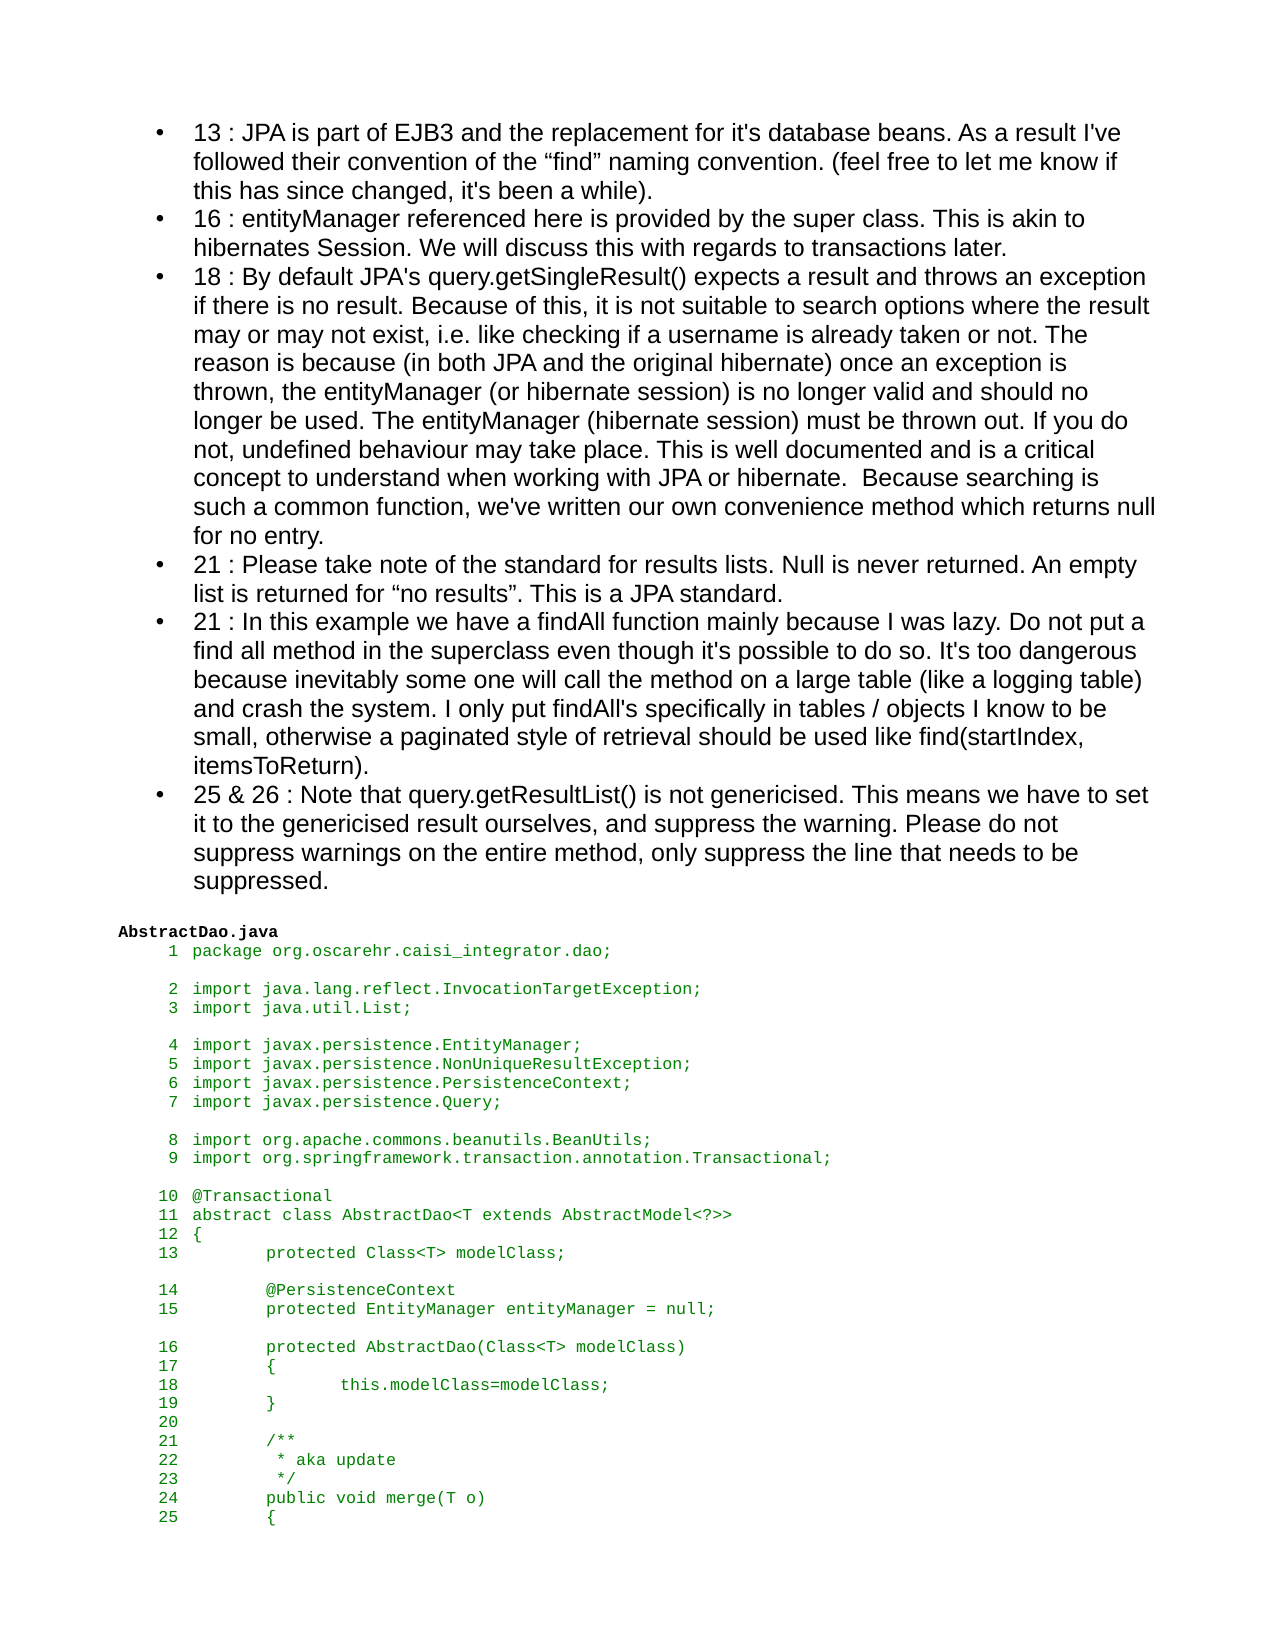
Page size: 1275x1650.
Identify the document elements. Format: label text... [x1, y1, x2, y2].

text 12 { [118, 1225, 1157, 1244]
text 7 import javax.persistence.Query; [118, 1093, 1157, 1112]
text 16 protected AbstractDao(Class<T> modelClass) [118, 1338, 1157, 1357]
text 6 import javax.persistence.PersistenceContext; [118, 1074, 1157, 1093]
text 13 protected Class<T> modelClass; [118, 1244, 1157, 1263]
text 24 public void merge(T o) [118, 1489, 1157, 1508]
text 17 { [118, 1357, 1157, 1376]
text 23 */ [118, 1471, 1157, 1489]
list 21 : In this example we have a findAll function mainly because I was lazy. Do not put a find all method in the superclass even though it's possible to do so. It's too dangerous because inevitably some one will call the method on a large table (like a logging table) and crash the system. I only put findAll's specifically in tables / objects I know to be small, otherwise a paginated style of retrieval should be used like find(startIndex, itemsToReturn). [156, 607, 1157, 780]
text 1 package org.oscarehr.caisi_integrator.dao; [118, 943, 1157, 961]
text 18 this.modelClass=modelClass; [118, 1376, 1157, 1395]
text 10 @Transactional [118, 1188, 1157, 1207]
text AbstractDao.java [118, 924, 1157, 943]
text 4 import javax.persistence.EntityManager; [118, 1037, 1157, 1056]
text 19 } [118, 1395, 1157, 1414]
text 8 import org.apache.commons.beanutils.BeanUtils; [118, 1131, 1157, 1150]
text 21 /** [118, 1433, 1157, 1452]
text 2 import java.lang.reflect.InvocationTargetException; [118, 980, 1157, 999]
text 9 import org.springframework.transaction.annotation.Transactional; [118, 1150, 1157, 1169]
text 11 abstract class AbstractDao<T extends AbstractModel<?>> [118, 1207, 1157, 1225]
text 22 * aka update [118, 1452, 1157, 1471]
text 20 [118, 1414, 1157, 1433]
list 18 : By default JPA's query.getSingleResult() expects a result and throws an exception if there is no result. Because of this, it is not suitable to search options where the result may or may not exist, i.e. like checking if a username is already taken or not. The reason is because (in both JPA and the original hibernate) once an exception is thrown, the entityManager (or hibernate session) is no longer valid and should no longer be used. The entityManager (hibernate session) must be thrown out. If you do not, undefined behaviour may take place. This is well documented and is a critical concept to understand when working with JPA or hibernate. Because searching is such a common function, we've written our own convenience method which returns null for no entry. [156, 262, 1157, 550]
text 3 import java.util.List; [118, 999, 1157, 1018]
text 25 { [118, 1508, 1157, 1527]
text 14 @PersistenceContext [118, 1282, 1157, 1301]
text 15 protected EntityManager entityManager = null; [118, 1301, 1157, 1320]
list 25 & 26 : Note that query.getResultList() is not genericised. This means we have to set it to the genericised result ourselves, and suppress the warning. Please do not suppress warnings on the entire method, only suppress the line that needs to be suppressed. [156, 780, 1157, 895]
list 13 : JPA is part of EJB3 and the replacement for it's database beans. As a result I've followed their convention of the “find” naming convention. (feel free to let me know if this has since changed, it's been a while). [156, 118, 1157, 204]
list 16 : entityManager referenced here is provided by the super class. This is akin to hibernates Session. We will discuss this with regards to transactions later. [156, 204, 1157, 262]
list 21 : Please take note of the standard for results lists. Null is never returned. An empty list is returned for “no results”. This is a JPA standard. [156, 550, 1157, 607]
text 5 import javax.persistence.NonUniqueResultException; [118, 1056, 1157, 1074]
